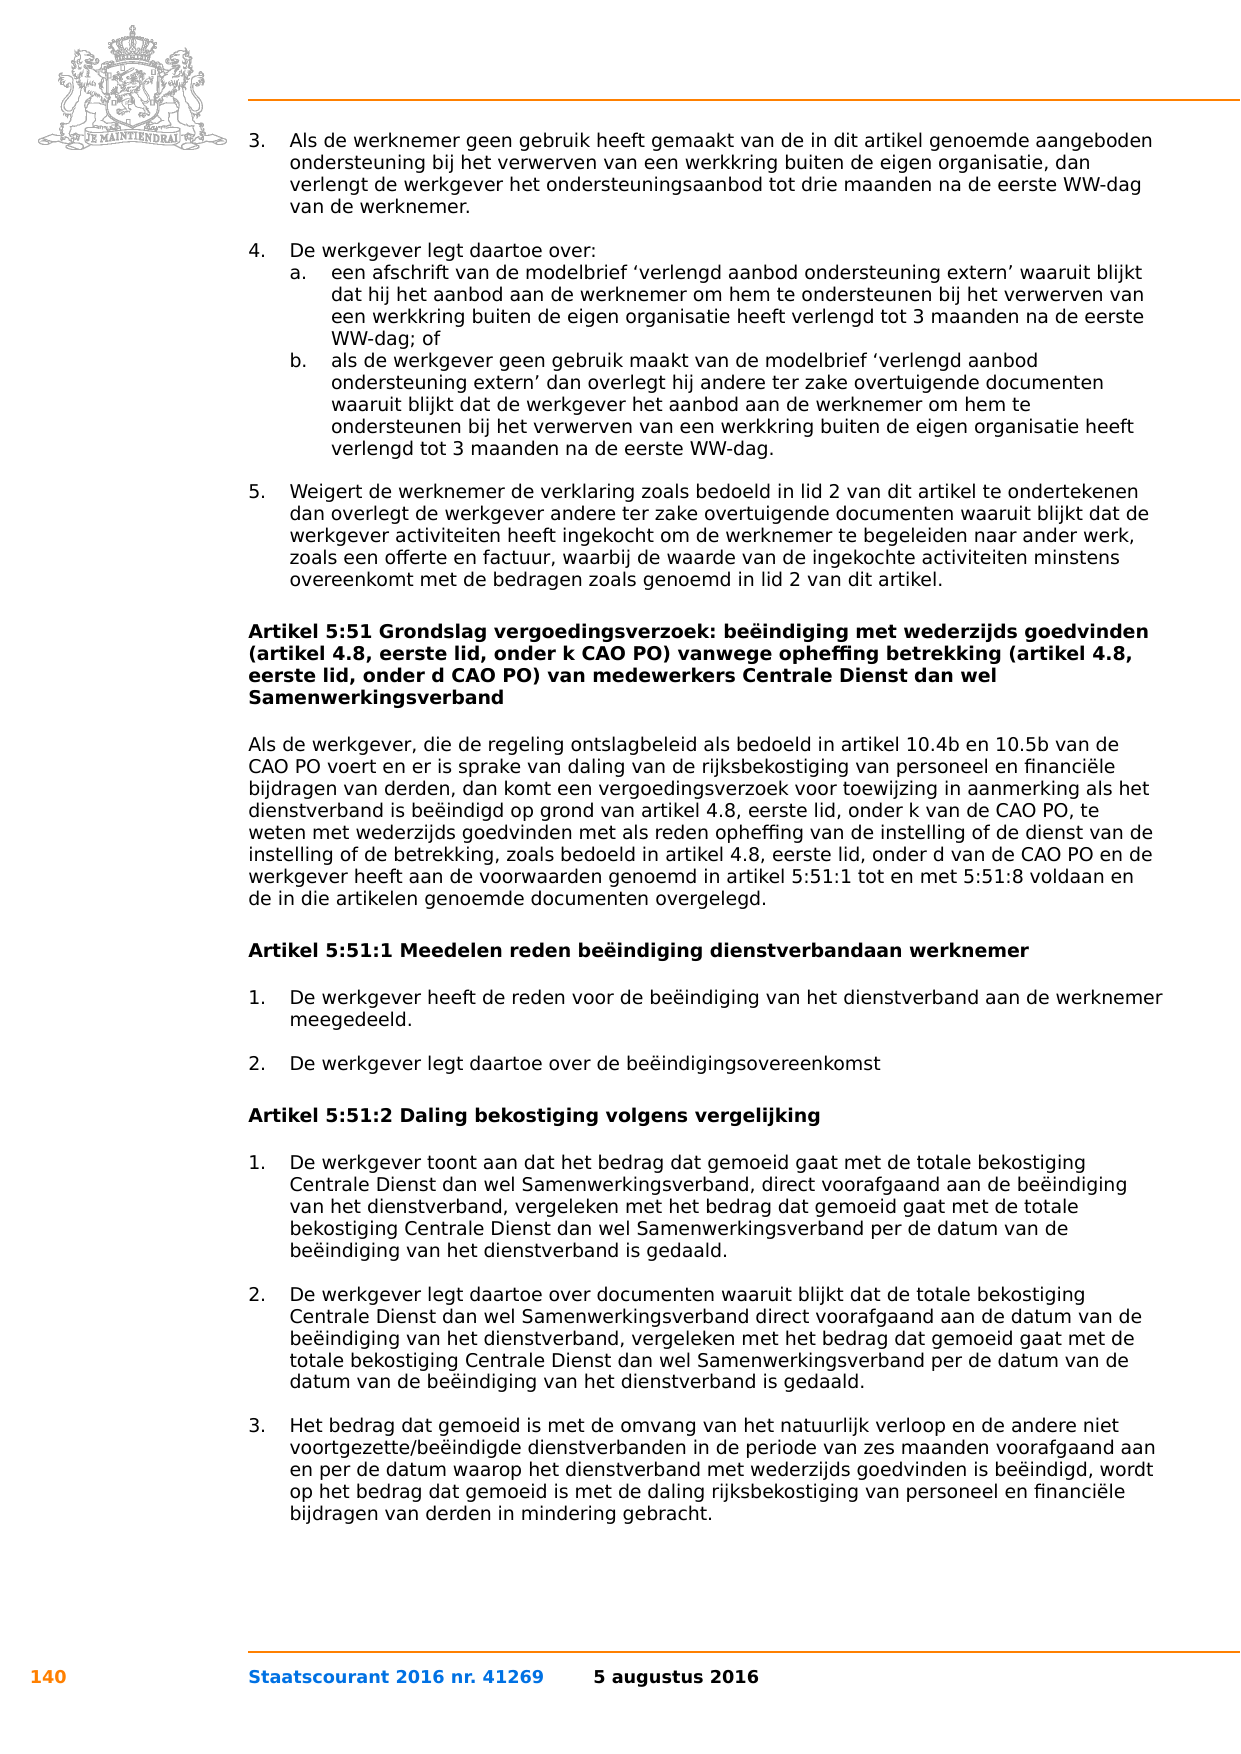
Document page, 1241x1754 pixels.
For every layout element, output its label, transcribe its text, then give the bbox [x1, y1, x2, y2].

subtitle Artikel 5:51 Grondslag vergoedingsverzoek: beëindiging met wederzijds goedvinden (artikel 4.8, eerste lid, onder k CAO PO) vanwege opheffing betrekking (artikel 4.8, eerste lid, onder d CAO PO) van medewerkers Centrale Dienst dan wel Samenwerkingsverband [248, 621, 1163, 709]
picture [38, 25, 227, 150]
subtitle Artikel 5:51:2 Daling bekostiging volgens vergelijking [248, 1105, 1163, 1127]
text 4. De werkgever legt daartoe over: [248, 240, 1163, 262]
text 1. De werkgever heeft de reden voor de beëindiging van het dienstverband aan de werknemer meegedeeld. [248, 987, 1163, 1031]
text Als de werkgever, die de regeling ontslagbeleid als bedoeld in artikel 10.4b en 10.5b van de CAO PO voert en er is sprake van daling van de rijksbekostiging van personeel en financiële bijdragen van derden, dan komt een vergoedingsverzoek voor toewijzing in aanmerking als het dienstverband is beëindigd op grond van artikel 4.8, eerste lid, onder k van de CAO PO, te weten met wederzijds goedvinden met als reden opheffing van de instelling of de dienst van de instelling of de betrekking, zoals bedoeld in artikel 4.8, eerste lid, onder d van de CAO PO en de werkgever heeft aan de voorwaarden genoemd in artikel 5:51:1 tot en met 5:51:8 voldaan en de in die artikelen genoemde documenten overgelegd. [248, 734, 1163, 910]
text 5. Weigert de werknemer de verklaring zoals bedoeld in lid 2 van dit artikel te ondertekenen dan overlegt de werkgever andere ter zake overtuigende documenten waaruit blijkt dat de werkgever activiteiten heeft ingekocht om de werknemer te begeleiden naar ander werk, zoals een offerte en factuur, waarbij de waarde van de ingekochte activiteiten minstens overeenkomt met de bedragen zoals genoemd in lid 2 van dit artikel. [248, 481, 1163, 591]
text 2. De werkgever legt daartoe over de beëindigingsovereenkomst [248, 1053, 1163, 1075]
text a. een afschrift van de modelbrief ‘verlengd aanbod ondersteuning extern’ waaruit blijkt dat hij het aanbod aan de werknemer om hem te ondersteunen bij het verwerven van een werkkring buiten de eigen organisatie heeft verlengd tot 3 maanden na de eerste WW-dag; of [289, 262, 1163, 349]
subtitle Artikel 5:51:1 Meedelen reden beëindiging dienstverbandaan werknemer [248, 940, 1163, 962]
text 3. Het bedrag dat gemoeid is met de omvang van het natuurlijk verloop en de andere niet voortgezette/beëindigde dienstverbanden in de periode van zes maanden voorafgaand aan en per de datum waarop het dienstverband met wederzijds goedvinden is beëindigd, wordt op het bedrag dat gemoeid is met de daling rijksbekostiging van personeel en financiële bijdragen van derden in mindering gebracht. [248, 1415, 1163, 1525]
text 3. Als de werknemer geen gebruik heeft gemaakt van de in dit artikel genoemde aangeboden ondersteuning bij het verwerven van een werkkring buiten de eigen organisatie, dan verlengt de werkgever het ondersteuningsaanbod tot drie maanden na de eerste WW-dag van de werknemer. [248, 130, 1163, 218]
text 2. De werkgever legt daartoe over documenten waaruit blijkt dat de totale bekostiging Centrale Dienst dan wel Samenwerkingsverband direct voorafgaand aan de datum van de beëindiging van het dienstverband, vergeleken met het bedrag dat gemoeid gaat met de totale bekostiging Centrale Dienst dan wel Samenwerkingsverband per de datum van de datum van de beëindiging van het dienstverband is gedaald. [248, 1283, 1163, 1393]
text b. als de werkgever geen gebruik maakt van de modelbrief ‘verlengd aanbod ondersteuning extern’ dan overlegt hij andere ter zake overtuigende documenten waaruit blijkt dat de werkgever het aanbod aan de werknemer om hem te ondersteunen bij het verwerven van een werkkring buiten de eigen organisatie heeft verlengd tot 3 maanden na de eerste WW-dag. [289, 349, 1163, 459]
text 1. De werkgever toont aan dat het bedrag dat gemoeid gaat met de totale bekostiging Centrale Dienst dan wel Samenwerkingsverband, direct voorafgaand aan de beëindiging van het dienstverband, vergeleken met het bedrag dat gemoeid gaat met de totale bekostiging Centrale Dienst dan wel Samenwerkingsverband per de datum van de beëindiging van het dienstverband is gedaald. [248, 1152, 1163, 1262]
